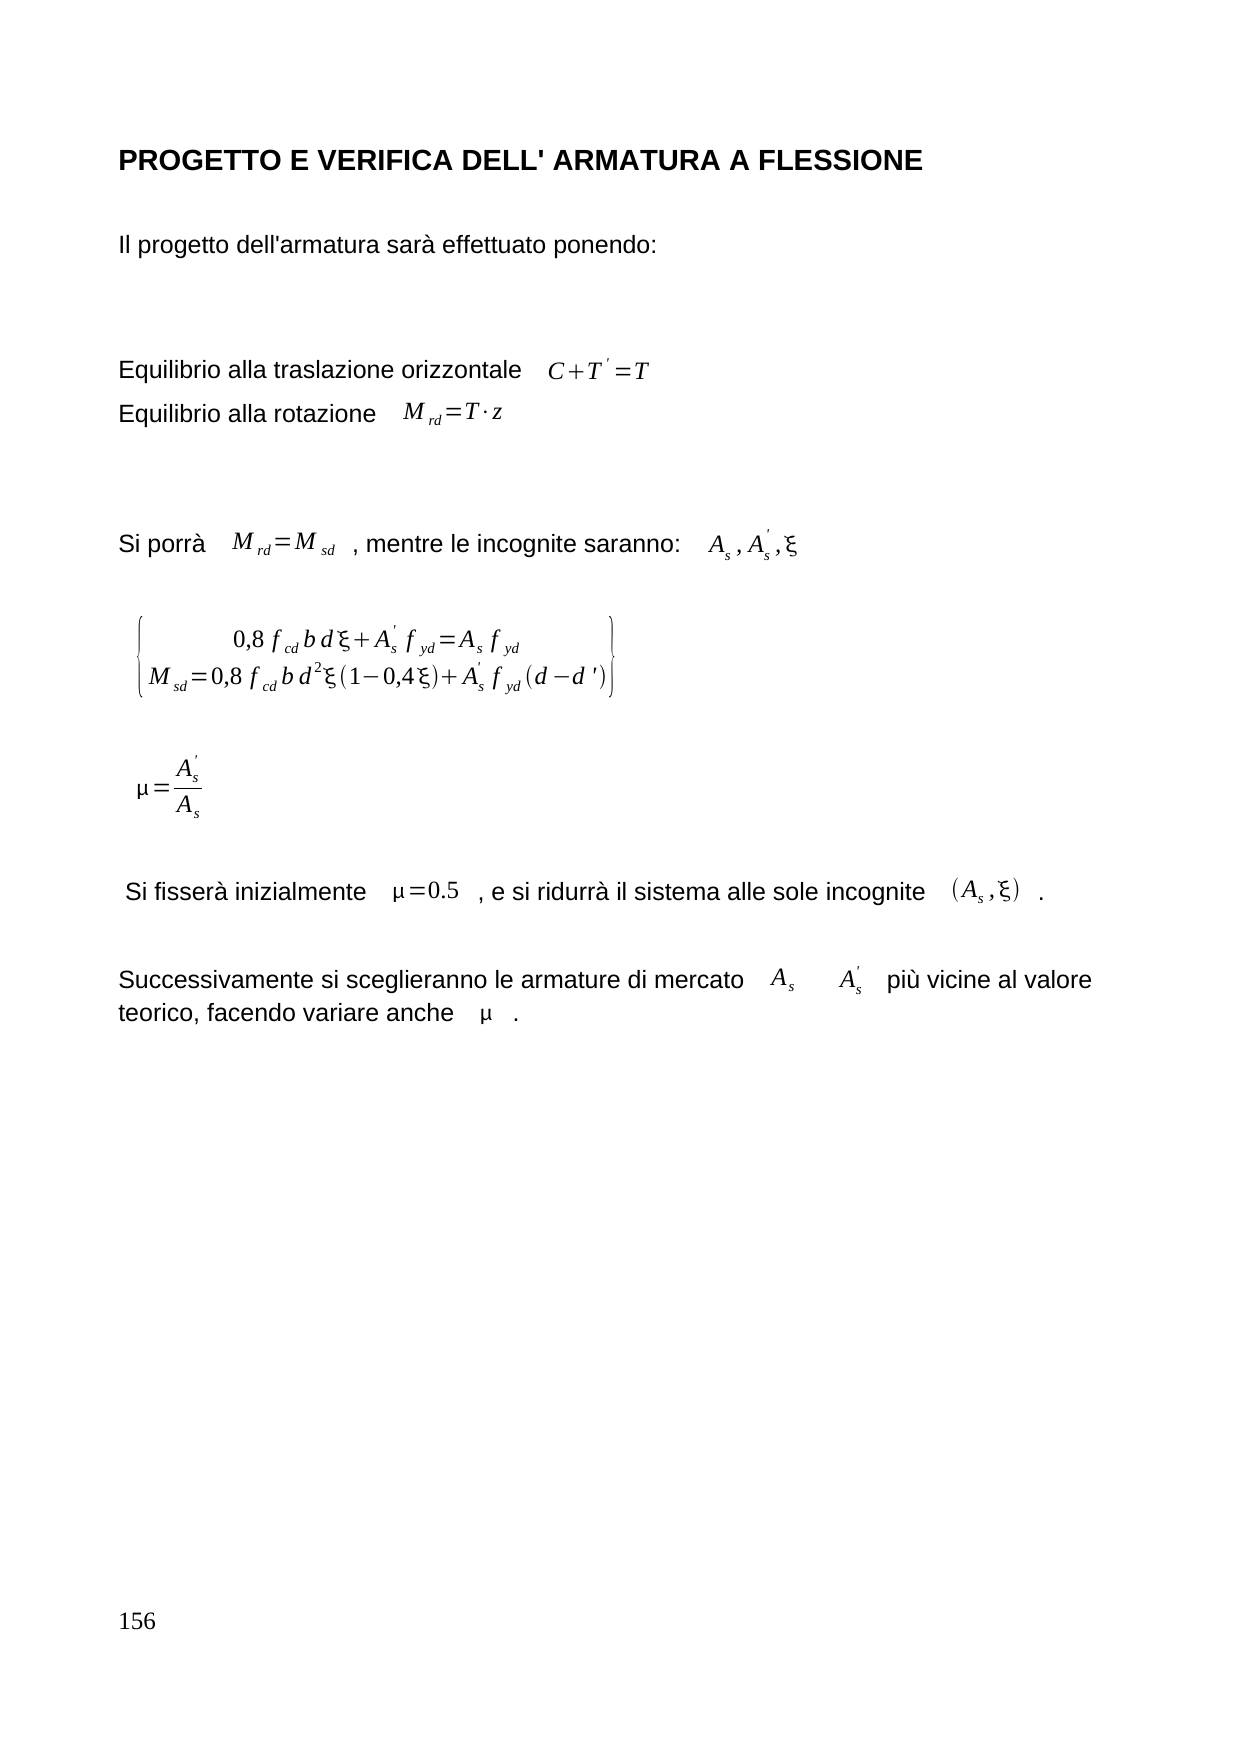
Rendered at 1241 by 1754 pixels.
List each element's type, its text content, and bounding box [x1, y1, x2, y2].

text Equilibrio alla rotazione [118, 398, 1122, 429]
text Si fisserà inizialmente , e si ridurrà il sistema alle sole incognite . [118, 875, 1122, 907]
text Si porrà , mentre le incognite saranno: [118, 524, 1122, 562]
text Il progetto dell'armatura sarà effettuato ponendo: [118, 230, 1122, 259]
text Successivamente si sceglieranno le armature di mercato più vicine al valore teorico, facendo variare anche . [118, 960, 1122, 1027]
subtitle PROGETTO E VERIFICA DELL' ARMATURA A FLESSIONE [118, 143, 1122, 177]
text Equilibrio alla traslazione orizzontale [118, 354, 1122, 385]
